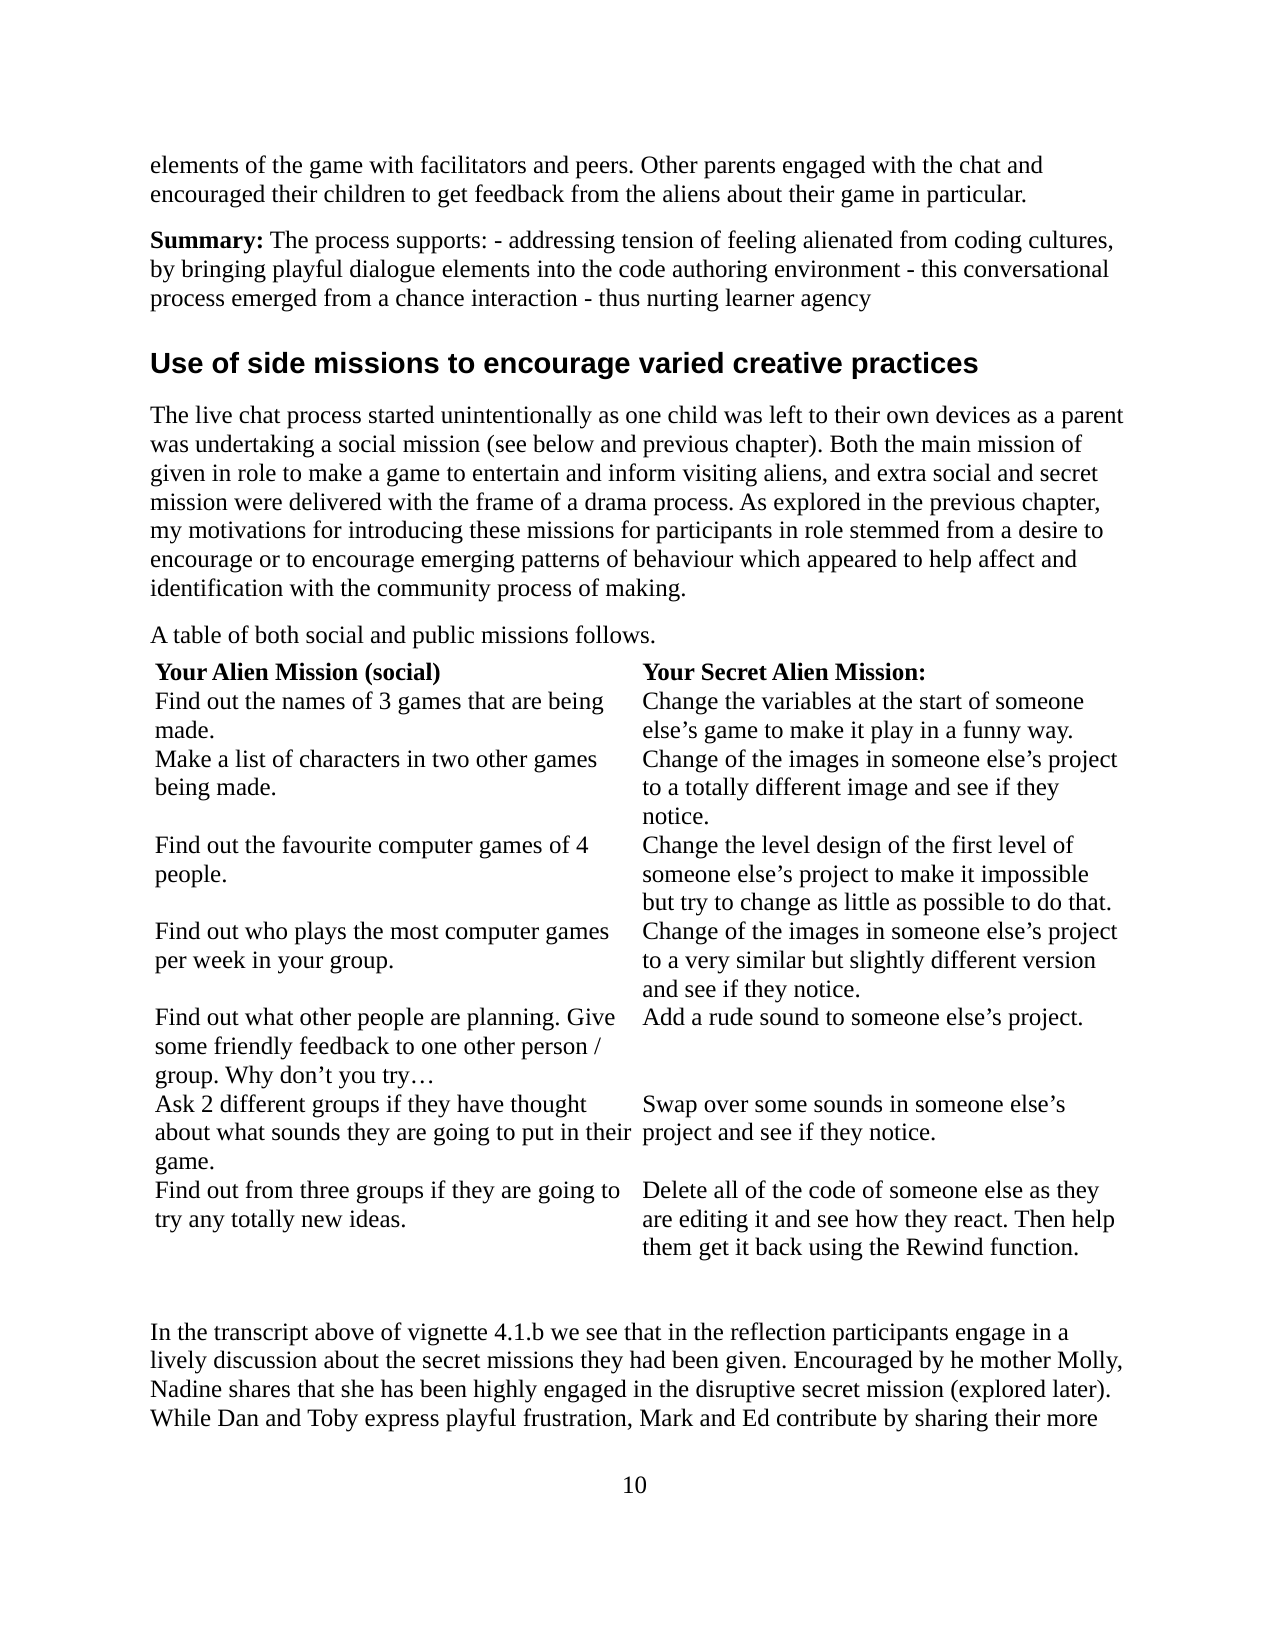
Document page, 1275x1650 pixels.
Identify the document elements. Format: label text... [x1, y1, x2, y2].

table_cell Change the variables at the start of someone else’s game to make it play in a funny way. [638, 686, 1125, 744]
text A table of both social and public missions follows. [150, 620, 1125, 648]
table_cell Find out what other people are planning. Give some friendly feedback to one other person / group. Why don’t you try… [150, 1003, 637, 1089]
table_cell Change of the images in someone else’s project to a totally different image and see if they notice. [638, 744, 1125, 830]
table_cell Find out the names of 3 games that are being made. [150, 686, 637, 744]
subtitle Use of side missions to encourage varied creative practices [150, 346, 1125, 379]
table_cell Find out who plays the most computer games per week in your group. [150, 916, 637, 1002]
table_cell Find out the favourite computer games of 4 people. [150, 830, 637, 916]
text Summary: The process supports: - addressing tension of feeling alienated from coding cultures, by bringing playful dialogue elements into the code authoring environment - this conversational process emerged from a chance interaction - thus nurting learner agency [150, 225, 1125, 312]
table_cell Delete all of the code of someone else as they are editing it and see how they react. Then help them get it back using the Rewind function. [638, 1175, 1125, 1261]
table_cell Add a rude sound to someone else’s project. [638, 1003, 1125, 1089]
table_cell Swap over some sounds in someone else’s project and see if they notice. [638, 1089, 1125, 1175]
table_cell Change the level design of the first level of someone else’s project to make it impossible but try to change as little as possible to do that. [638, 830, 1125, 916]
table_cell Change of the images in someone else’s project to a very similar but slightly different version and see if they notice. [638, 916, 1125, 1002]
text In the transcript above of vignette 4.1.b we see that in the reflection participants engage in a lively discussion about the secret missions they had been given. Encouraged by he mother Molly, Nadine shares that she has been highly engaged in the disruptive secret mission (explored later). While Dan and Toby express playful frustration, Mark and Ed contribute by sharing their more [150, 1317, 1125, 1432]
text The live chat process started unintentionally as one child was left to their own devices as a parent was undertaking a social mission (see below and previous chapter). Both the main mission of given in role to make a game to entertain and inform visiting aliens, and extra social and secret mission were delivered with the frame of a drama process. As explored in the previous chapter, my motivations for introducing these missions for participants in role stemmed from a desire to encourage or to encourage emerging patterns of behaviour which appeared to help affect and identification with the community process of making. [150, 401, 1125, 602]
text elements of the game with facilitators and peers. Other parents engaged with the chat and encouraged their children to get feedback from the aliens about their game in particular. [150, 150, 1125, 207]
table_header Your Secret Alien Mission: [638, 658, 1125, 686]
table_cell Make a list of characters in two other games being made. [150, 744, 637, 830]
table_cell Ask 2 different groups if they have thought about what sounds they are going to put in their game. [150, 1089, 637, 1175]
table_cell Find out from three groups if they are going to try any totally new ideas. [150, 1175, 637, 1261]
table_header Your Alien Mission (social) [150, 658, 637, 686]
